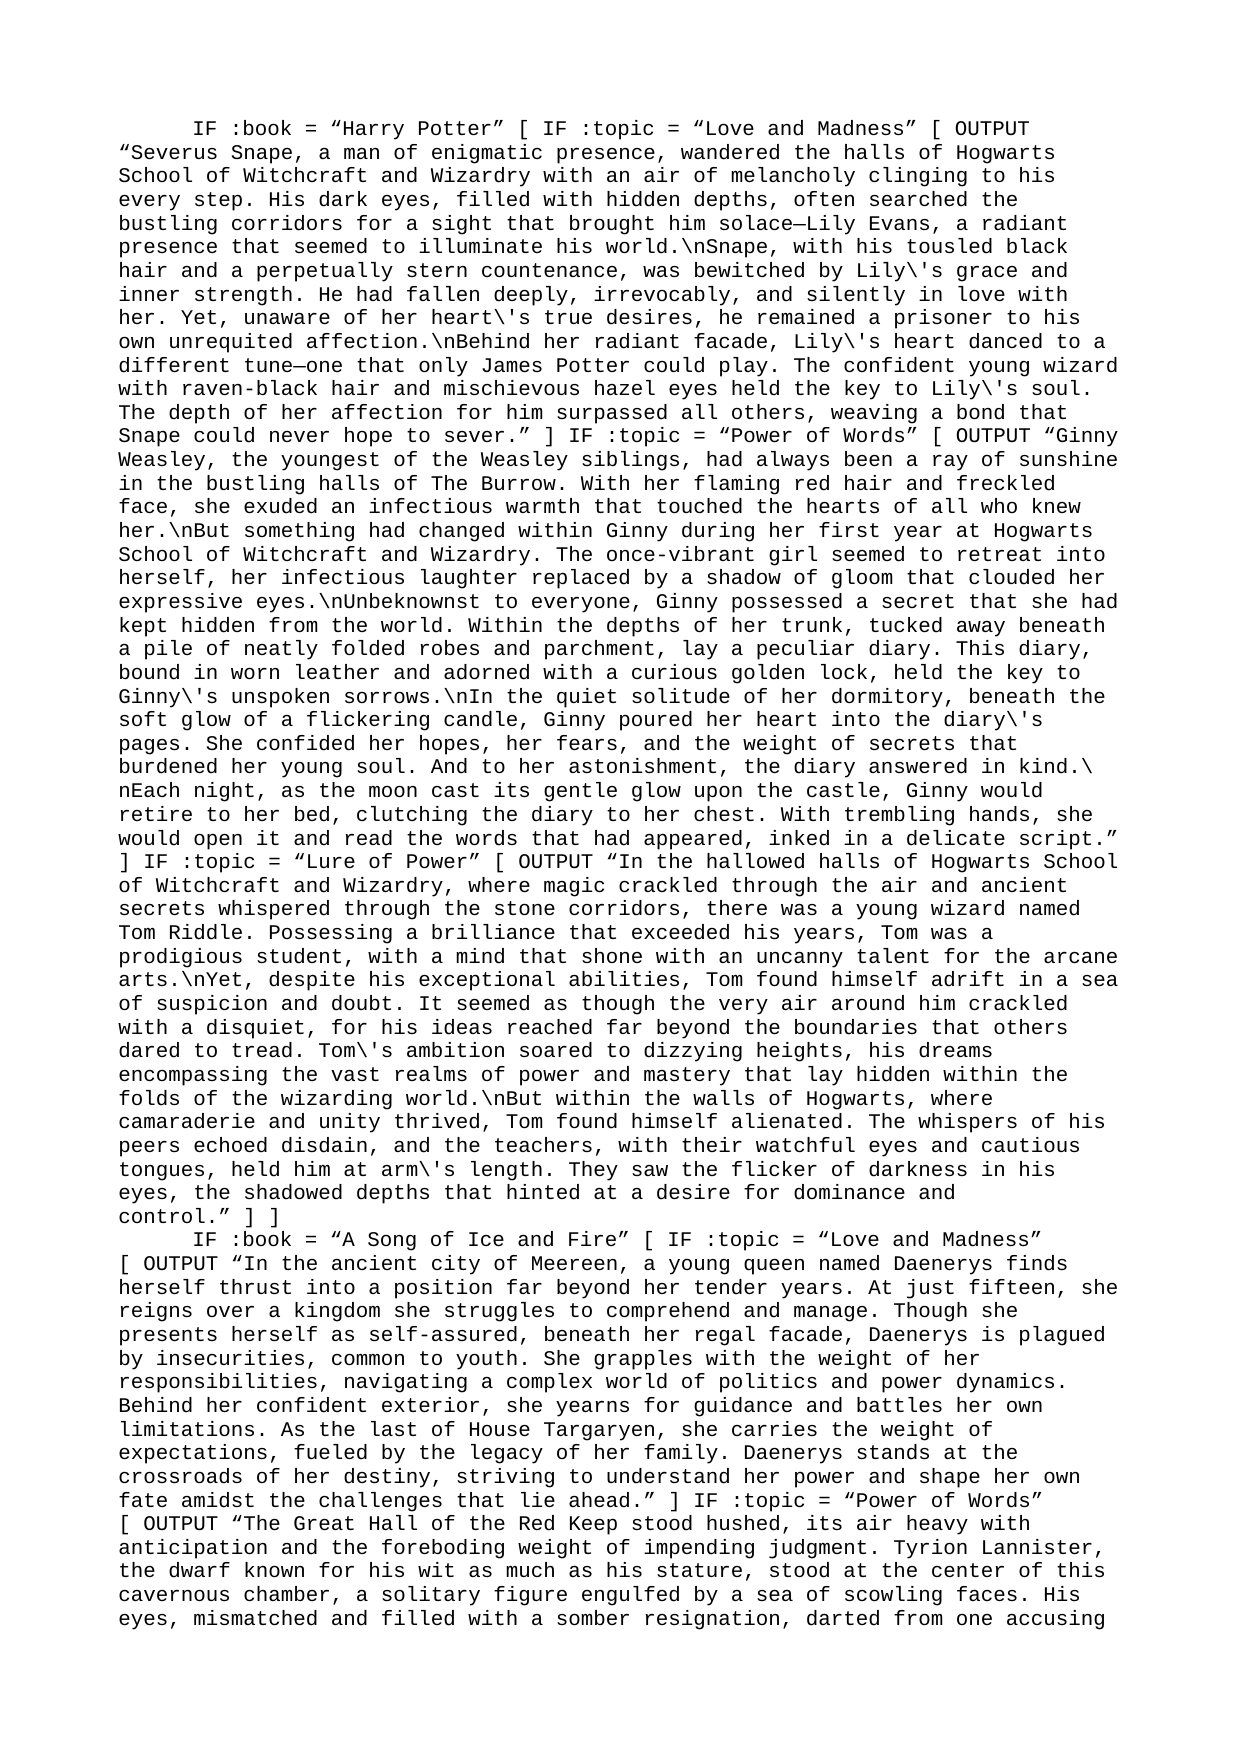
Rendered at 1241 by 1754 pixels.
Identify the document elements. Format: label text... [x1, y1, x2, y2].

text IF :book = “A Song of Ice and Fire” [ IF :topic = “Love and Madness” [ OUTPUT “In the ancient city of Meereen, a young queen named Daenerys finds herself thrust into a position far beyond her tender years. At just fifteen, she reigns over a kingdom she struggles to comprehend and manage. Though she presents herself as self-assured, beneath her regal facade, Daenerys is plagued by insecurities, common to youth. She grapples with the weight of her responsibilities, navigating a complex world of politics and power dynamics. Behind her confident exterior, she yearns for guidance and battles her own limitations. As the last of House Targaryen, she carries the weight of expectations, fueled by the legacy of her family. Daenerys stands at the crossroads of her destiny, striving to understand her power and shape her own fate amidst the challenges that lie ahead.” ] IF :topic = “Power of Words” [ OUTPUT “The Great Hall of the Red Keep stood hushed, its air heavy with anticipation and the foreboding weight of impending judgment. Tyrion Lannister, the dwarf known for his wit as much as his stature, stood at the center of this cavernous chamber, a solitary figure engulfed by a sea of scowling faces. His eyes, mismatched and filled with a somber resignation, darted from one accusing [118, 1229, 1122, 1631]
text IF :book = “Harry Potter” [ IF :topic = “Love and Madness” [ OUTPUT “Severus Snape, a man of enigmatic presence, wandered the halls of Hogwarts School of Witchcraft and Wizardry with an air of melancholy clinging to his every step. His dark eyes, filled with hidden depths, often searched the bustling corridors for a sight that brought him solace—Lily Evans, a radiant presence that seemed to illuminate his world.\nSnape, with his tousled black hair and a perpetually stern countenance, was bewitched by Lily\'s grace and inner strength. He had fallen deeply, irrevocably, and silently in love with her. Yet, unaware of her heart\'s true desires, he remained a prisoner to his own unrequited affection.\nBehind her radiant facade, Lily\'s heart danced to a different tune—one that only James Potter could play. The confident young wizard with raven-black hair and mischievous hazel eyes held the key to Lily\'s soul. The depth of her affection for him surpassed all others, weaving a bond that Snape could never hope to sever.” ] IF :topic = “Power of Words” [ OUTPUT “Ginny Weasley, the youngest of the Weasley siblings, had always been a ray of sunshine in the bustling halls of The Burrow. With her flaming red hair and freckled face, she exuded an infectious warmth that touched the hearts of all who knew her.\nBut something had changed within Ginny during her first year at Hogwarts School of Witchcraft and Wizardry. The once-vibrant girl seemed to retreat into herself, her infectious laughter replaced by a shadow of gloom that clouded her expressive eyes.\nUnbeknownst to everyone, Ginny possessed a secret that she had kept hidden from the world. Within the depths of her trunk, tucked away beneath a pile of neatly folded robes and parchment, lay a peculiar diary. This diary, bound in worn leather and adorned with a curious golden lock, held the key to Ginny\'s unspoken sorrows.\nIn the quiet solitude of her dormitory, beneath the soft glow of a flickering candle, Ginny poured her heart into the diary\'s pages. She confided her hopes, her fears, and the weight of secrets that burdened her young soul. And to her astonishment, the diary answered in kind.\nEach night, as the moon cast its gentle glow upon the castle, Ginny would retire to her bed, clutching the diary to her chest. With trembling hands, she would open it and read the words that had appeared, inked in a delicate script.” ] IF :topic = “Lure of Power” [ OUTPUT “In the hallowed halls of Hogwarts School of Witchcraft and Wizardry, where magic crackled through the air and ancient secrets whispered through the stone corridors, there was a young wizard named Tom Riddle. Possessing a brilliance that exceeded his years, Tom was a prodigious student, with a mind that shone with an uncanny talent for the arcane arts.\nYet, despite his exceptional abilities, Tom found himself adrift in a sea of suspicion and doubt. It seemed as though the very air around him crackled with a disquiet, for his ideas reached far beyond the boundaries that others dared to tread. Tom\'s ambition soared to dizzying heights, his dreams encompassing the vast realms of power and mastery that lay hidden within the folds of the wizarding world.\nBut within the walls of Hogwarts, where camaraderie and unity thrived, Tom found himself alienated. The whispers of his peers echoed disdain, and the teachers, with their watchful eyes and cautious tongues, held him at arm\'s length. They saw the flicker of darkness in his eyes, the shadowed depths that hinted at a desire for dominance and control.” ] ] [118, 118, 1122, 1229]
